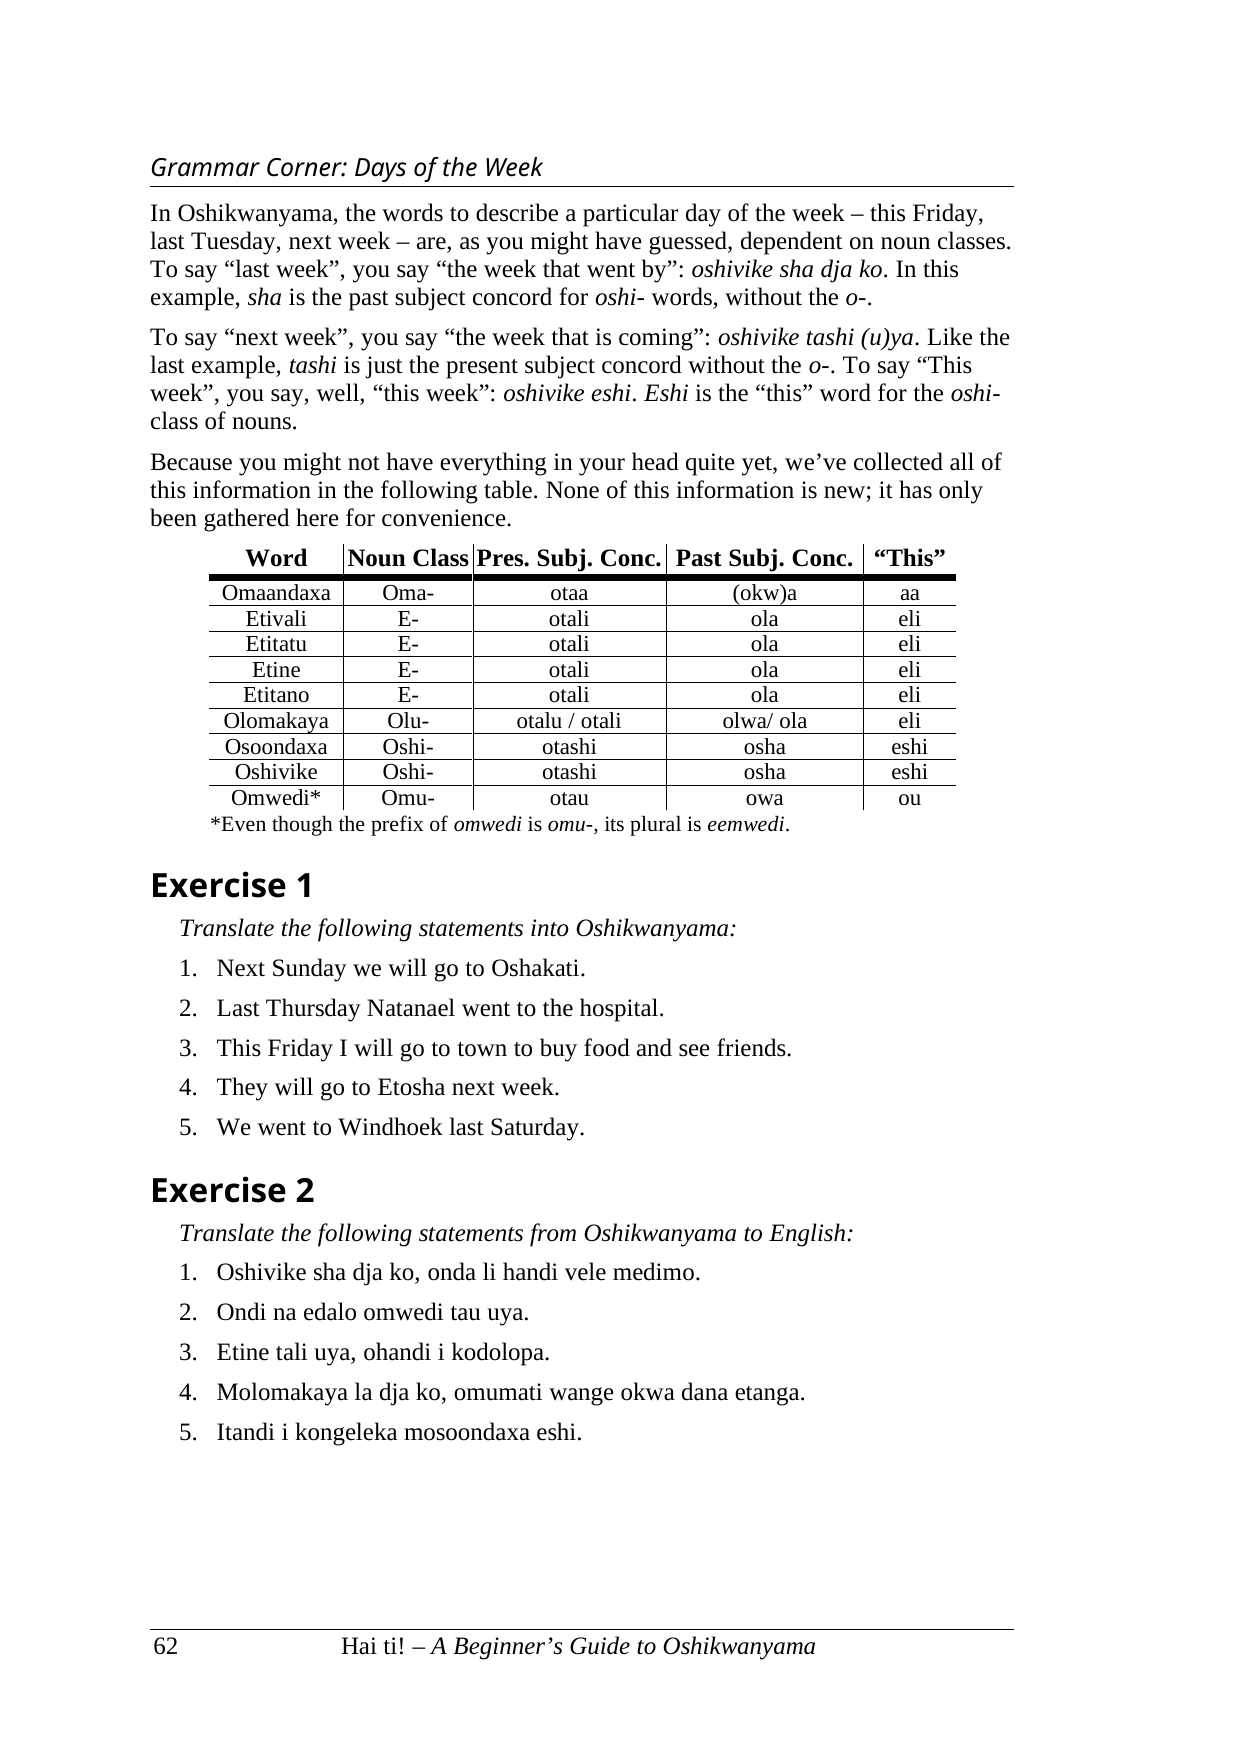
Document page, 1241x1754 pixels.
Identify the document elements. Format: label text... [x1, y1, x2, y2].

table_cell ola [667, 657, 863, 682]
table_cell otaa [474, 581, 666, 605]
list Last Thursday Natanael went to the hospital. [179, 994, 1014, 1022]
table_cell otali [474, 632, 666, 656]
table_cell E- [344, 657, 472, 682]
table_cell aa [864, 581, 956, 605]
list They will go to Etosha next week. [179, 1073, 1014, 1101]
text Because you might not have everything in your head quite yet, we’ve collected all of this information in the following table. None of this information is new; it has only been gathered here for convenience. [150, 448, 1014, 532]
list Itandi i kongeleka mosoondaxa eshi. [179, 1417, 1014, 1445]
table_cell Etivali [209, 606, 343, 631]
subtitle Exercise 2 [150, 1166, 1014, 1212]
table_cell eli [864, 683, 956, 708]
text Translate the following statements into Oshikwanyama: [179, 914, 1014, 942]
table_cell ola [667, 606, 863, 631]
text *Even though the prefix of omwedi is omu-, its plural is eemwedi. [210, 812, 954, 837]
table_header “This” [864, 544, 956, 574]
table_cell Oshi- [344, 760, 472, 785]
table_cell ou [864, 786, 956, 810]
table_header Noun Class [344, 544, 472, 574]
list Etine tali uya, ohandi i kodolopa. [179, 1338, 1014, 1366]
list Next Sunday we will go to Oshakati. [179, 954, 1014, 982]
table_cell Olu- [344, 709, 472, 733]
table_cell Omu- [344, 786, 472, 810]
table_cell owa [667, 786, 863, 810]
table_cell E- [344, 632, 472, 656]
table_cell olwa/ ola [667, 709, 863, 733]
table_cell Etitatu [209, 632, 343, 656]
list Molomakaya la dja ko, omumati wange okwa dana etanga. [179, 1378, 1014, 1406]
table_cell ola [667, 632, 863, 656]
table_cell otalu / otali [474, 709, 666, 733]
text Translate the following statements from Oshikwanyama to English: [179, 1218, 1014, 1246]
table_cell Omaandaxa [209, 581, 343, 605]
table_cell eli [864, 657, 956, 682]
table_cell Omwedi* [209, 786, 343, 810]
table_cell Oshivike [209, 760, 343, 785]
table_cell otali [474, 683, 666, 708]
table_cell osha [667, 760, 863, 785]
text To say “next week”, you say “the week that is coming”: oshivike tashi (u)ya. Like the last example, tashi is just the present subject concord without the o-. To say “This week”, you say, well, “this week”: oshivike eshi. Eshi is the “this” word for the oshi- class of nouns. [150, 323, 1014, 435]
table_cell Olomakaya [209, 709, 343, 733]
list Ondi na edalo omwedi tau uya. [179, 1298, 1014, 1326]
subtitle Exercise 1 [150, 862, 1014, 908]
text In Oshikwanyama, the words to describe a particular day of the week – this Friday, last Tuesday, next week – are, as you might have guessed, dependent on noun classes. To say “last week”, you say “the week that went by”: oshivike sha dja ko. In this example, sha is the past subject concord for oshi- words, without the o-. [150, 199, 1014, 311]
list Oshivike sha dja ko, onda li handi vele medimo. [179, 1258, 1014, 1286]
list This Friday I will go to town to buy food and see friends. [179, 1033, 1014, 1062]
table_cell Etitano [209, 683, 343, 708]
table_cell Oma- [344, 581, 472, 605]
table_cell otashi [474, 760, 666, 785]
table_cell Osoondaxa [209, 734, 343, 759]
table_cell (okw)a [667, 581, 863, 605]
table_cell Oshi- [344, 734, 472, 759]
table_cell eshi [864, 760, 956, 785]
table_cell osha [667, 734, 863, 759]
table_cell eli [864, 709, 956, 733]
table_header Past Subj. Conc. [667, 544, 863, 574]
table_cell eshi [864, 734, 956, 759]
table_cell otashi [474, 734, 666, 759]
table_cell E- [344, 683, 472, 708]
list We went to Windhoek last Saturday. [179, 1113, 1014, 1141]
table_header Word [209, 544, 343, 574]
table_cell eli [864, 606, 956, 631]
table_cell ola [667, 683, 863, 708]
table_cell E- [344, 606, 472, 631]
table_cell otali [474, 606, 666, 631]
table_cell Etine [209, 657, 343, 682]
table_cell otali [474, 657, 666, 682]
subtitle Grammar Corner: Days of the Week [150, 150, 1014, 186]
table_header Pres. Subj. Conc. [474, 544, 666, 574]
table_cell otau [474, 786, 666, 810]
table_cell eli [864, 632, 956, 656]
